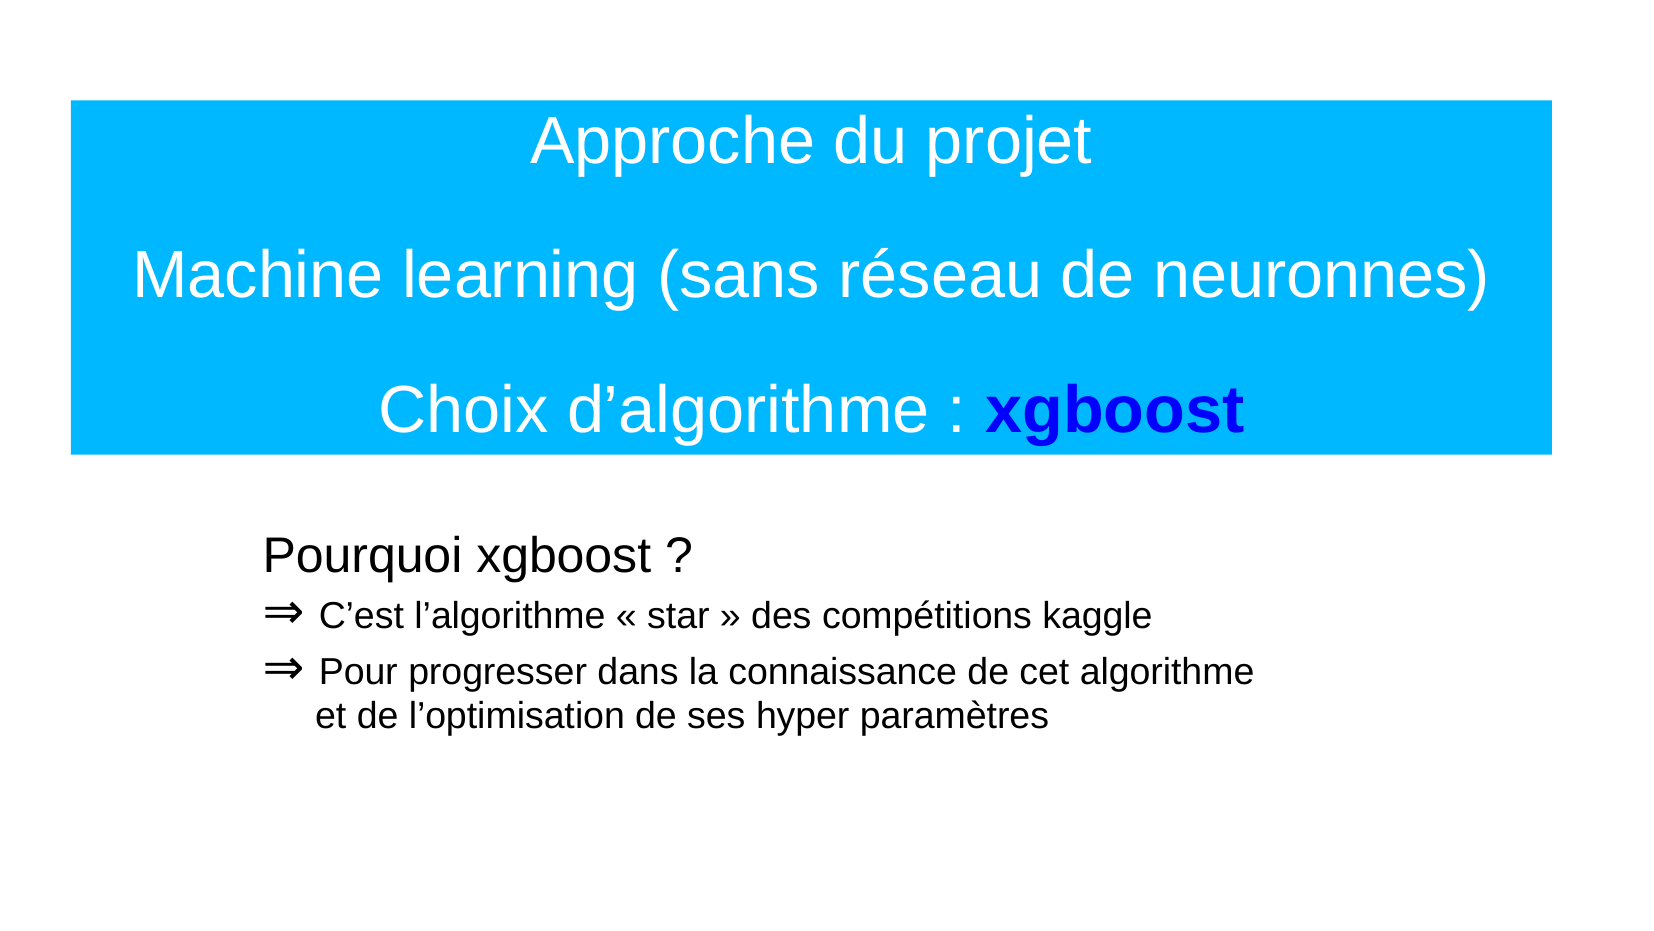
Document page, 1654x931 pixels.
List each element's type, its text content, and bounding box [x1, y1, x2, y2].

text_box Pourquoi xgboost ? ⇒ C’est l’algorithme « star » des compétitions kaggle ⇒ Pour progresser dans la connaissance de cet algorithme et de l’optimisation de ses hyper paramètres [248, 520, 1288, 745]
text_box Approche du projet Machine learning (sans réseau de neuronnes) Choix d’algorithme : xgboost [70, 100, 1552, 455]
